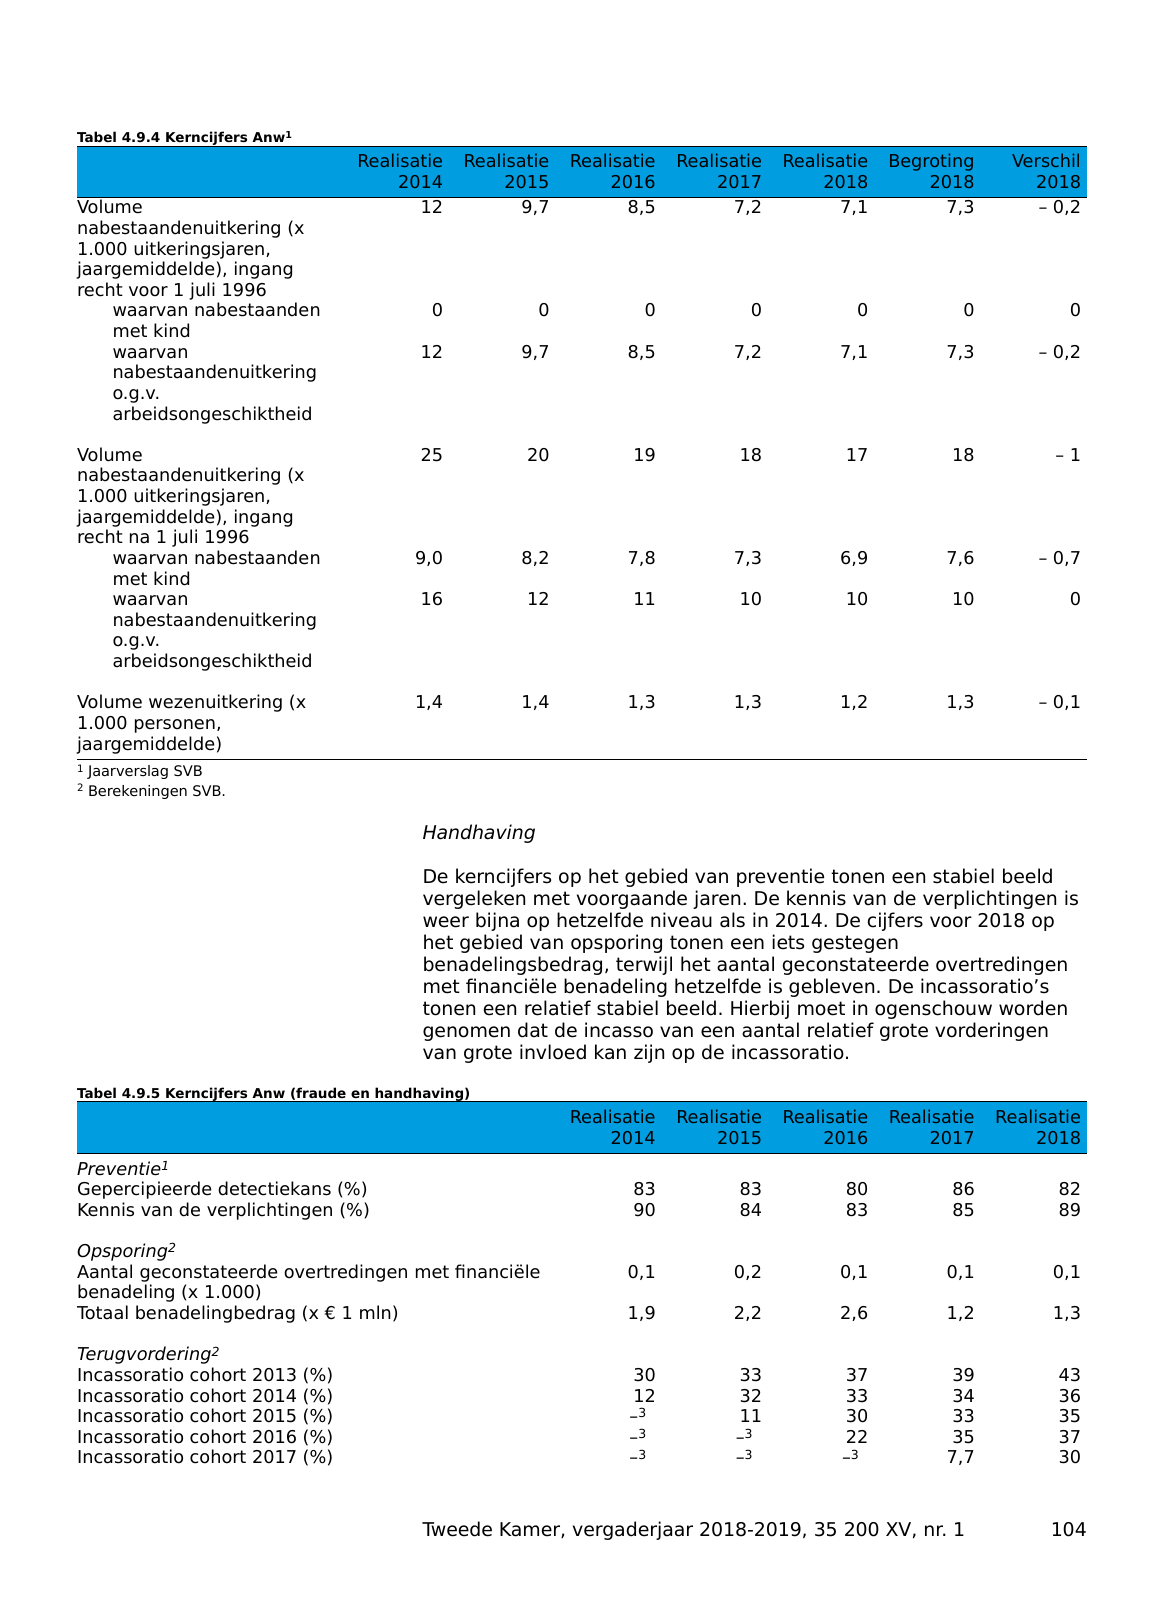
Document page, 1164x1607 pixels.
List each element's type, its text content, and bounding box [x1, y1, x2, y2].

table_cell 8,5 [555, 198, 661, 300]
table_cell 1 Jaarverslag SVB 2 Berekeningen SVB. [77, 760, 1087, 799]
table_cell [768, 424, 874, 445]
table_cell 0,1 [874, 1262, 980, 1303]
table_cell [980, 1344, 1087, 1365]
table_cell 35 [980, 1406, 1087, 1427]
table_cell waarvan nabestaanden met kind [106, 548, 342, 589]
table_cell –3 [768, 1448, 874, 1468]
table_cell 8,2 [449, 548, 555, 589]
table_cell [661, 1221, 768, 1241]
table_cell [555, 672, 661, 692]
table_cell 33 [661, 1365, 768, 1386]
table_cell Volume nabestaandenuitkering (x 1.000 uitkeringsjaren, jaargemiddelde), ingang recht na 1 juli 1996 [77, 445, 342, 548]
table_cell 7,8 [555, 548, 661, 589]
table_cell 16 [343, 589, 449, 672]
table_cell 9,7 [449, 198, 555, 300]
table_cell 34 [874, 1386, 980, 1406]
table_cell 9,0 [343, 548, 449, 589]
table_cell Realisatie 2015 [661, 1102, 768, 1153]
table_cell –3 [555, 1406, 661, 1427]
table_cell 37 [980, 1427, 1087, 1447]
table_cell [555, 424, 661, 445]
table_cell 7,3 [661, 548, 768, 589]
table_cell 83 [768, 1200, 874, 1221]
table_cell 2,2 [661, 1303, 768, 1324]
table_cell – 0,2 [980, 342, 1087, 424]
table_cell 8,5 [555, 342, 661, 424]
table_cell [874, 1154, 980, 1179]
table_cell 1,9 [555, 1303, 661, 1324]
table_cell 1,3 [661, 692, 768, 759]
table_cell – 1 [980, 445, 1087, 548]
table_cell [106, 672, 342, 692]
table_cell Incassoratio cohort 2013 (%) [77, 1365, 555, 1386]
table_cell Opsporing2 [77, 1241, 555, 1262]
table_cell 9,7 [449, 342, 555, 424]
table_cell 7,7 [874, 1448, 980, 1468]
subtitle Handhaving [422, 822, 1087, 844]
table_cell 1,2 [768, 692, 874, 759]
table_cell 33 [874, 1406, 980, 1427]
table_cell 0 [555, 300, 661, 342]
table_cell 0 [980, 589, 1087, 672]
table_cell [661, 1324, 768, 1344]
table_cell 84 [661, 1200, 768, 1221]
table_cell 7,2 [661, 342, 768, 424]
table_cell [343, 672, 449, 692]
table_cell 89 [980, 1200, 1087, 1221]
table_cell [661, 424, 768, 445]
table_header Tabel 4.9.4 Kerncijfers Anw1 [77, 130, 1087, 146]
table_cell 1,3 [874, 692, 980, 759]
table_cell [768, 672, 874, 692]
table_cell –3 [555, 1448, 661, 1468]
table_cell 10 [661, 589, 768, 672]
table_cell 20 [449, 445, 555, 548]
table_cell 19 [555, 445, 661, 548]
table_cell Realisatie 2018 [980, 1102, 1087, 1153]
table_cell [980, 672, 1087, 692]
table_cell 1,3 [980, 1303, 1087, 1324]
table_cell 1,4 [449, 692, 555, 759]
table_cell [555, 1221, 661, 1241]
table_cell 12 [343, 342, 449, 424]
table_cell 7,1 [768, 342, 874, 424]
table_cell Incassoratio cohort 2014 (%) [77, 1386, 555, 1406]
table_cell 10 [874, 589, 980, 672]
table_cell Kennis van de verplichtingen (%) [77, 1200, 555, 1221]
table_cell [874, 1241, 980, 1262]
table_cell 22 [768, 1427, 874, 1447]
table_cell [77, 1221, 555, 1241]
table_cell 1,3 [555, 692, 661, 759]
table_cell Realisatie 2015 [449, 147, 555, 197]
table_cell Gepercipieerde detectiekans (%) [77, 1179, 555, 1200]
table_cell [768, 1154, 874, 1179]
table_cell 12 [449, 589, 555, 672]
table_cell 30 [768, 1406, 874, 1427]
table_cell 83 [661, 1179, 768, 1200]
table_cell 6,9 [768, 548, 874, 589]
table_cell Realisatie 2014 [555, 1102, 661, 1153]
table_cell 25 [343, 445, 449, 548]
table_cell [768, 1344, 874, 1365]
table_cell [106, 424, 342, 445]
table_cell – 0,2 [980, 198, 1087, 300]
table_cell 83 [555, 1179, 661, 1200]
table_cell Preventie1 [77, 1154, 555, 1179]
table_cell Realisatie 2018 [768, 147, 874, 197]
table_cell [768, 1221, 874, 1241]
table_cell [874, 424, 980, 445]
table_cell 1,4 [343, 692, 449, 759]
table_cell 18 [661, 445, 768, 548]
table_cell 36 [980, 1386, 1087, 1406]
table_cell [874, 672, 980, 692]
table_cell Totaal benadelingbedrag (x € 1 mln) [77, 1303, 555, 1324]
table_cell Realisatie 2017 [874, 1102, 980, 1153]
table_cell 32 [661, 1386, 768, 1406]
table_cell [77, 672, 106, 692]
table_cell 0 [661, 300, 768, 342]
table_cell 37 [768, 1365, 874, 1386]
table_cell –3 [555, 1427, 661, 1447]
table_cell –3 [661, 1448, 768, 1468]
table_cell [874, 1344, 980, 1365]
table_cell [768, 1324, 874, 1344]
table_cell 30 [555, 1365, 661, 1386]
table_cell [77, 1324, 555, 1344]
table_cell 39 [874, 1365, 980, 1386]
table_cell 0,1 [768, 1262, 874, 1303]
table_cell Begroting 2018 [874, 147, 980, 197]
table_cell Volume nabestaandenuitkering (x 1.000 uitkeringsjaren, jaargemiddelde), ingang recht voor 1 juli 1996 [77, 198, 342, 300]
table_cell Realisatie 2017 [661, 147, 768, 197]
table_cell 0,2 [661, 1262, 768, 1303]
table_cell 0 [980, 300, 1087, 342]
table_cell – 0,1 [980, 692, 1087, 759]
table_cell Volume wezenuitkering (x 1.000 personen, jaargemiddelde) [77, 692, 342, 759]
table_cell 80 [768, 1179, 874, 1200]
table_cell 7,6 [874, 548, 980, 589]
table_cell [77, 1102, 555, 1153]
table_cell 17 [768, 445, 874, 548]
table_cell 0 [768, 300, 874, 342]
table_cell [661, 672, 768, 692]
table_cell [77, 424, 106, 445]
table_cell [768, 1241, 874, 1262]
table_cell 7,3 [874, 342, 980, 424]
text De kerncijfers op het gebied van preventie tonen een stabiel beeld vergeleken met voorgaande jaren. De kennis van de verplichtingen is weer bijna op hetzelfde niveau als in 2014. De cijfers voor 2018 op het gebied van opsporing tonen een iets gestegen benadelingsbedrag, terwijl het aantal geconstateerde overtredingen met financiële benadeling hetzelfde is gebleven. De incassoratio’s tonen een relatief stabiel beeld. Hierbij moet in ogenschouw worden genomen dat de incasso van een aantal relatief grote vorderingen van grote invloed kan zijn op de incassoratio. [422, 866, 1087, 1064]
table_cell 33 [768, 1386, 874, 1406]
table_cell 0 [874, 300, 980, 342]
table_cell Realisatie 2016 [555, 147, 661, 197]
table_cell Incassoratio cohort 2016 (%) [77, 1427, 555, 1447]
table_cell [77, 147, 342, 197]
table_cell 0,1 [555, 1262, 661, 1303]
table_cell [77, 548, 106, 589]
table_cell 12 [343, 198, 449, 300]
table_cell [661, 1241, 768, 1262]
table_cell waarvan nabestaanden met kind [106, 300, 342, 342]
table_cell [980, 424, 1087, 445]
table_cell waarvan nabestaandenuitkering o.g.v. arbeidsongeschiktheid [106, 342, 342, 424]
table_cell 0,1 [980, 1262, 1087, 1303]
table_cell [77, 342, 106, 424]
table_cell 11 [555, 589, 661, 672]
table_cell [449, 424, 555, 445]
table_cell 85 [874, 1200, 980, 1221]
table_cell [449, 672, 555, 692]
table_cell [980, 1241, 1087, 1262]
table_cell [555, 1154, 661, 1179]
table_cell 11 [661, 1406, 768, 1427]
table_cell [661, 1344, 768, 1365]
table_cell [555, 1241, 661, 1262]
table_cell 90 [555, 1200, 661, 1221]
table_cell 7,3 [874, 198, 980, 300]
table_cell 0 [343, 300, 449, 342]
table_cell [874, 1221, 980, 1241]
table_cell [77, 300, 106, 342]
table_cell 2,6 [768, 1303, 874, 1324]
table_cell waarvan nabestaandenuitkering o.g.v. arbeidsongeschiktheid [106, 589, 342, 672]
table_cell 10 [768, 589, 874, 672]
table_cell [661, 1154, 768, 1179]
table_cell [980, 1221, 1087, 1241]
table_cell 7,2 [661, 198, 768, 300]
table_cell Realisatie 2016 [768, 1102, 874, 1153]
table_cell 35 [874, 1427, 980, 1447]
table_cell [980, 1154, 1087, 1179]
table_cell 0 [449, 300, 555, 342]
table_cell 86 [874, 1179, 980, 1200]
table_cell Incassoratio cohort 2017 (%) [77, 1448, 555, 1468]
table_cell –3 [661, 1427, 768, 1447]
table_cell Aantal geconstateerde overtredingen met financiële benadeling (x 1.000) [77, 1262, 555, 1303]
table_cell [555, 1324, 661, 1344]
table_cell [77, 589, 106, 672]
table_cell [555, 1344, 661, 1365]
table_cell Verschil 2018 [980, 147, 1087, 197]
table_cell 30 [980, 1448, 1087, 1468]
table_cell 1,2 [874, 1303, 980, 1324]
table_header Tabel 4.9.5 Kerncijfers Anw (fraude en handhaving) [77, 1086, 1087, 1101]
table_cell 12 [555, 1386, 661, 1406]
table_cell Realisatie 2014 [343, 147, 449, 197]
table_cell Incassoratio cohort 2015 (%) [77, 1406, 555, 1427]
table_cell Terugvordering2 [77, 1344, 555, 1365]
table_cell 82 [980, 1179, 1087, 1200]
table_cell – 0,7 [980, 548, 1087, 589]
table_cell [343, 424, 449, 445]
table_cell [980, 1324, 1087, 1344]
table_cell 18 [874, 445, 980, 548]
table_cell 43 [980, 1365, 1087, 1386]
table_cell [874, 1324, 980, 1344]
table_cell 7,1 [768, 198, 874, 300]
